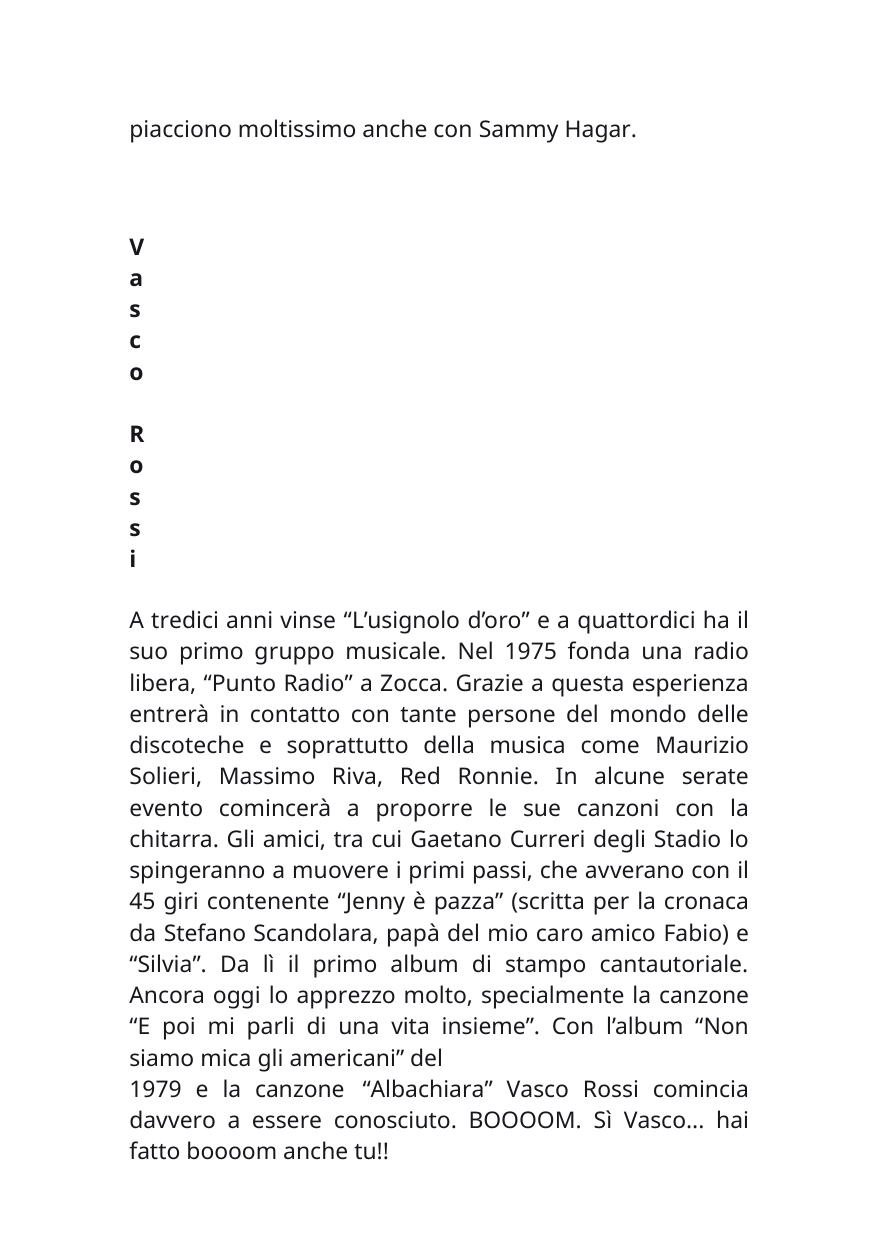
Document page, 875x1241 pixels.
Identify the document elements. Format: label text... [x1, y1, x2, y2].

text 1979 e la canzone “Albachiara” Vasco Rossi comincia davvero a essere conosciuto. BOOOOM. Sì Vasco... hai fatto boooom anche tu!! [129, 1073, 749, 1166]
text piacciono moltissimo anche con Sammy Hagar. [129, 112, 749, 144]
text A tredici anni vinse “L’usignolo d’oro” e a quattordici ha il suo primo gruppo musicale. Nel 1975 fonda una radio libera, “Punto Radio” a Zocca. Grazie a questa esperienza entrerà in contatto con tante persone del mondo delle discoteche e soprattutto della musica come Maurizio Solieri, Massimo Riva, Red Ronnie. In alcune serate evento comincerà a proporre le sue canzoni con la chitarra. Gli amici, tra cui Gaetano Curreri degli Stadio lo spingeranno a muovere i primi passi, che avverano con il 45 giri contenente “Jenny è pazza” (scritta per la cronaca da Stefano Scandolara, papà del mio caro amico Fabio) e “Silvia”. Da lì il primo album di stampo cantautoriale. Ancora oggi lo apprezzo molto, specialmente la canzone “E poi mi parli di una vita insieme”. Con l’album “Non siamo mica gli americani” del [129, 604, 749, 1073]
